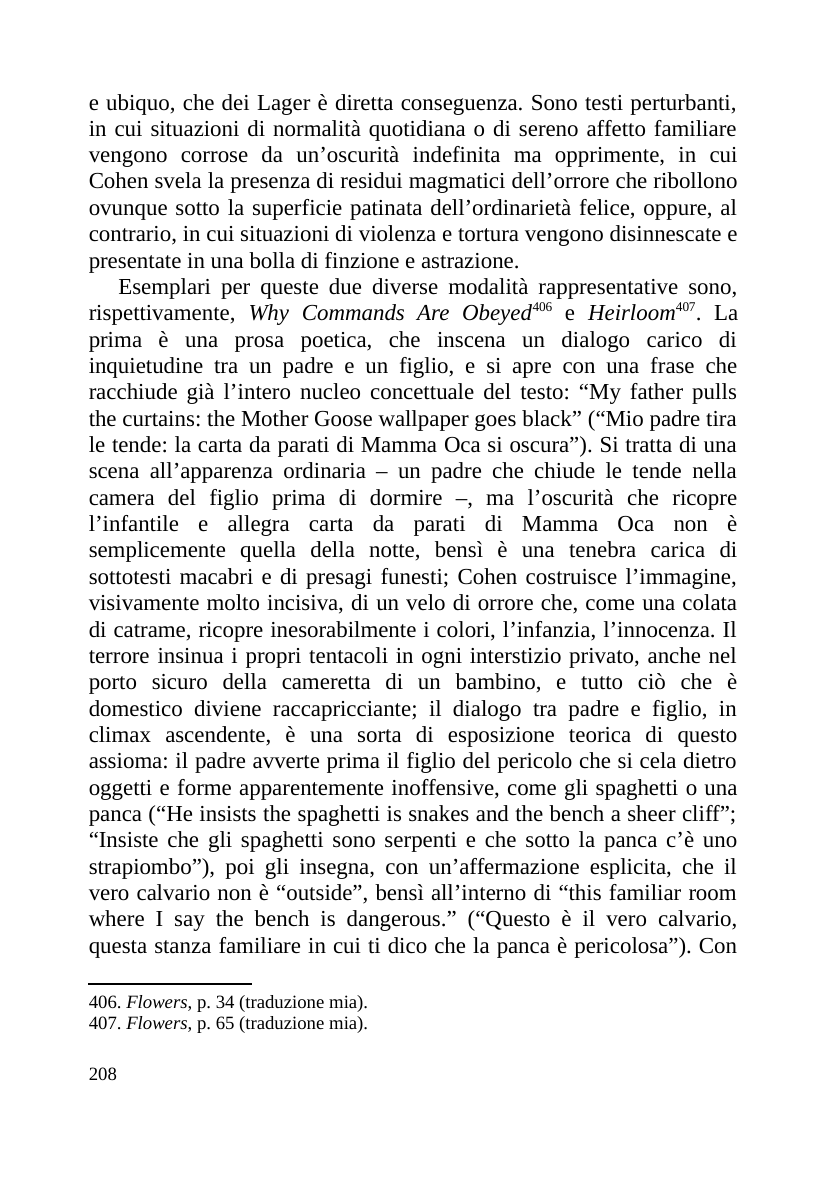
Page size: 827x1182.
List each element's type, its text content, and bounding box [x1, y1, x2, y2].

text Flowers, p. 34 (traduzione mia). [88, 991, 738, 1012]
text Flowers, p. 65 (traduzione mia). [88, 1012, 738, 1034]
text Esemplari per queste due diverse modalità rappresentative sono, rispettivamente, Why Commands Are Obeyed e Heirloom. La prima è una prosa poetica, che inscena un dialogo carico di inquietudine tra un padre e un figlio, e si apre con una frase che racchiude già l’intero nucleo concettuale del testo: “My father pulls the curtains: the Mother Goose wallpaper goes black” (“Mio padre tira le tende: la carta da parati di Mamma Oca si oscura”). Si tratta di una scena all’apparenza ordinaria – un padre che chiude le tende nella camera del figlio prima di dormire –, ma l’oscurità che ricopre l’infantile e allegra carta da parati di Mamma Oca non è semplicemente quella della notte, bensì è una tenebra carica di sottotesti macabri e di presagi funesti; Cohen costruisce l’immagine, visivamente molto incisiva, di un velo di orrore che, come una colata di catrame, ricopre inesorabilmente i colori, l’infanzia, l’innocenza. Il terrore insinua i propri tentacoli in ogni interstizio privato, anche nel porto sicuro della cameretta di un bambino, e tutto ciò che è domestico diviene raccapricciante; il dialogo tra padre e figlio, in climax ascendente, è una sorta di esposizione teorica di questo assioma: il padre avverte prima il figlio del pericolo che si cela dietro oggetti e forme apparentemente inoffensive, come gli spaghetti o una panca (“He insists the spaghetti is snakes and the bench a sheer cliff”; “Insiste che gli spaghetti sono serpenti e che sotto la panca c’è uno strapiombo”), poi gli insegna, con un’affermazione esplicita, che il vero calvario non è “outside”, bensì all’interno di “this familiar room where I say the bench is dangerous.” (“Questo è il vero calvario, questa stanza familiare in cui ti dico che la panca è pericolosa”). Con [88, 273, 738, 958]
text e ubiquo, che dei Lager è diretta conseguenza. Sono testi perturbanti, in cui situazioni di normalità quotidiana o di sereno affetto familiare vengono corrose da un’oscurità indefinita ma opprimente, in cui Cohen svela la presenza di residui magmatici dell’orrore che ribollono ovunque sotto la superficie patinata dell’ordinarietà felice, oppure, al contrario, in cui situazioni di violenza e tortura vengono disinnescate e presentate in una bolla di finzione e astrazione. [88, 88, 738, 273]
